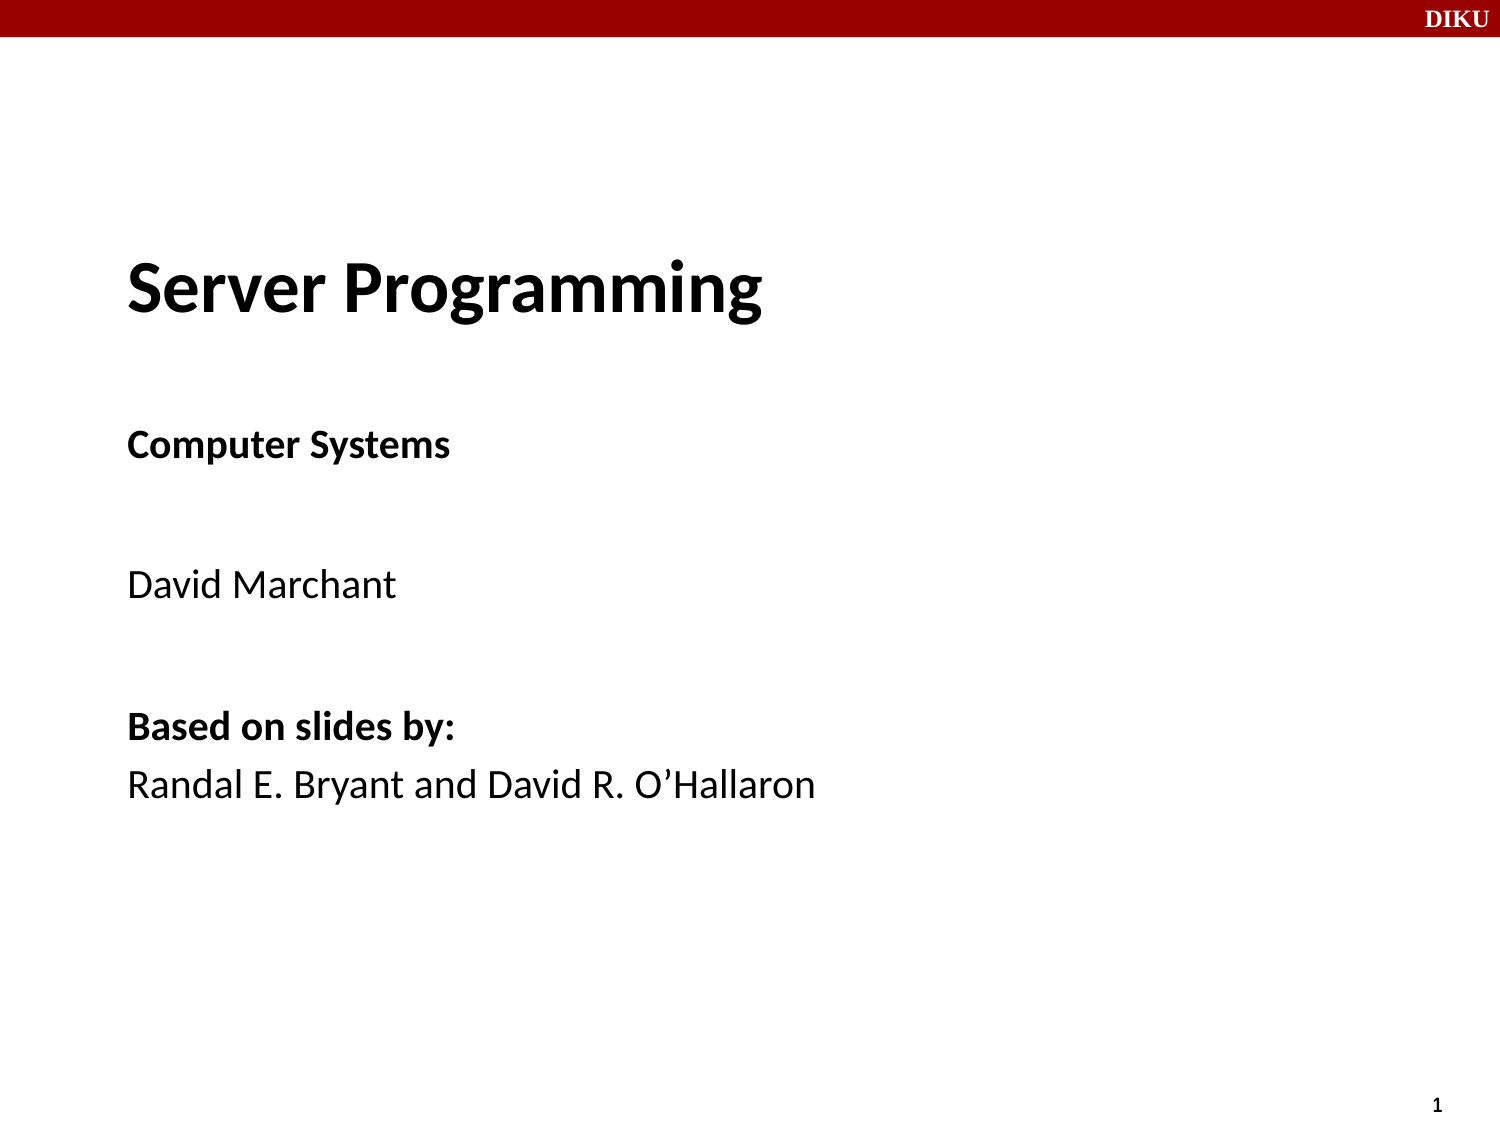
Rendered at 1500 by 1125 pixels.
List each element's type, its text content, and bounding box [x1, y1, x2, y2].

text_box Server Programming Computer Systems David Marchant [112, 262, 1388, 582]
text_box Based on slides by: Randal E. Bryant and David R. O’Hallaron [112, 637, 1372, 925]
